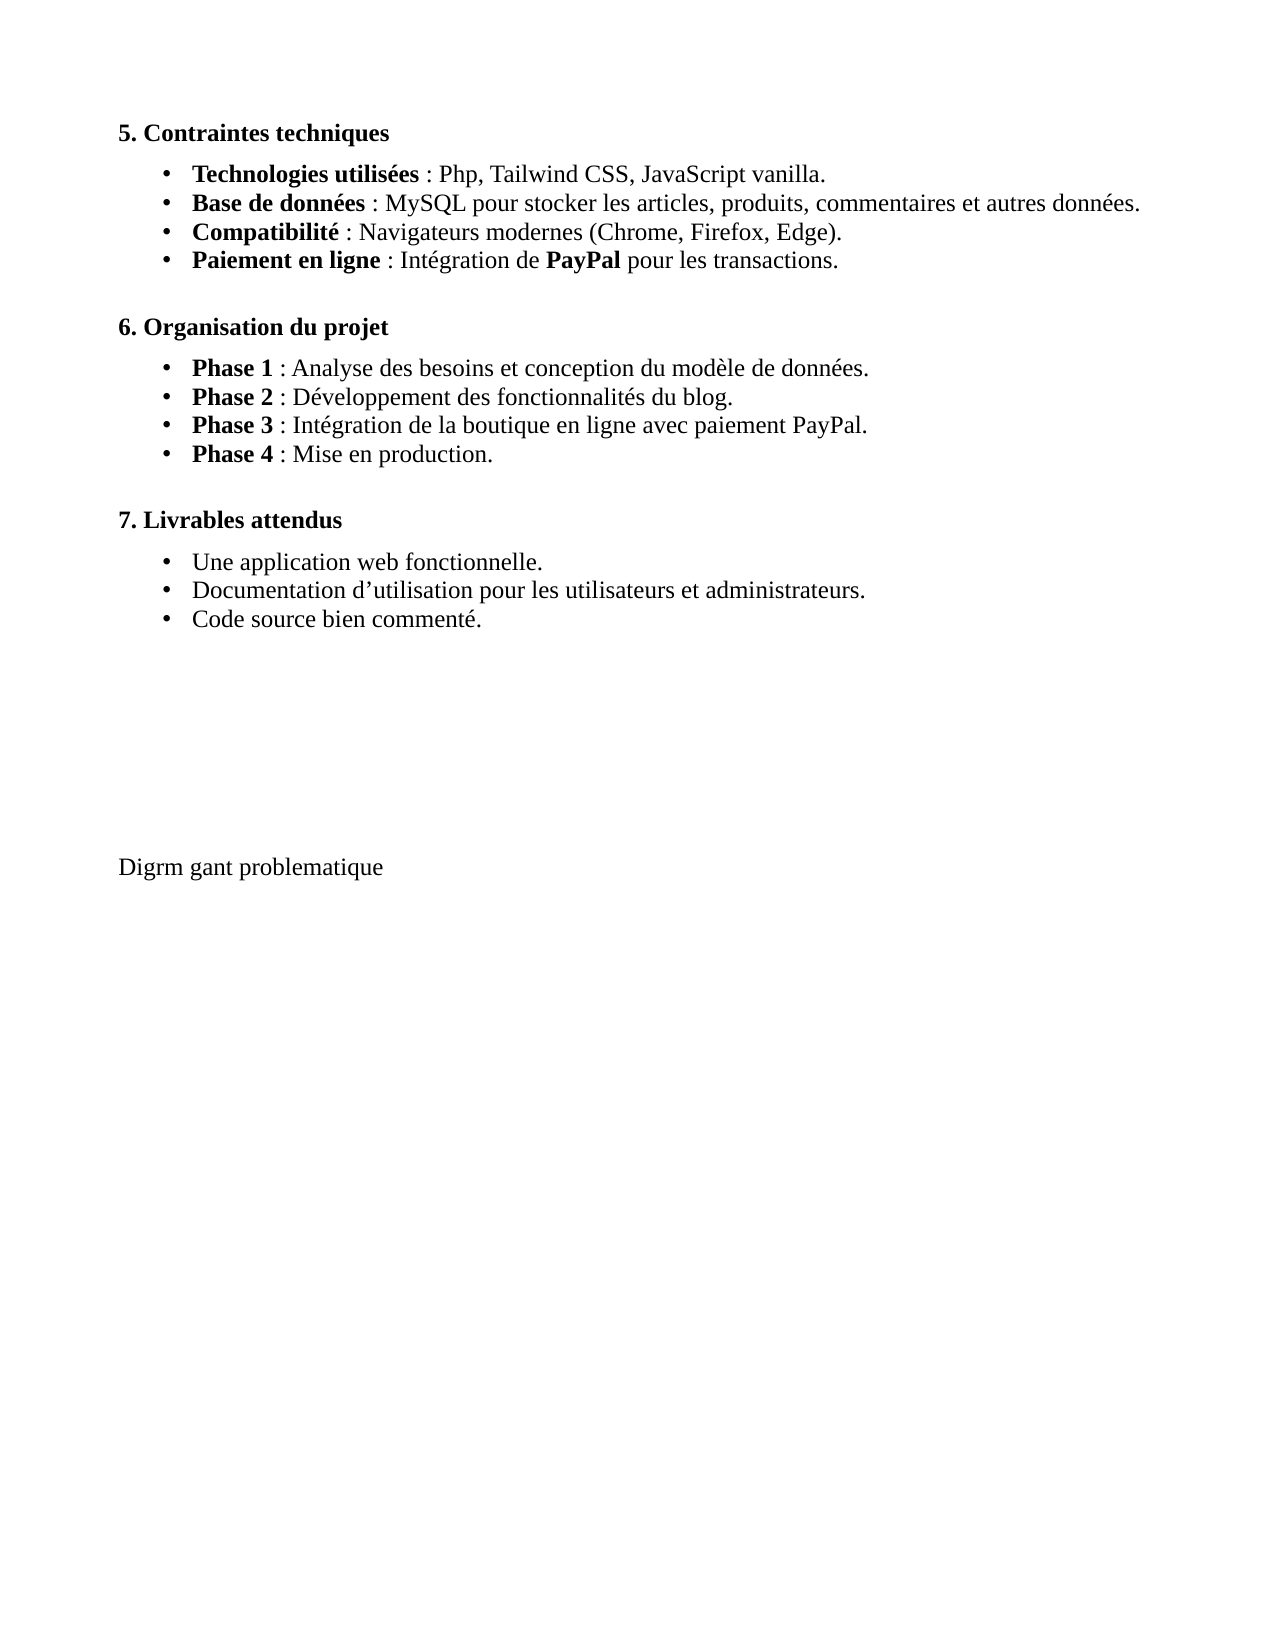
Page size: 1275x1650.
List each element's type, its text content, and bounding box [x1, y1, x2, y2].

list Paiement en ligne : Intégration de PayPal pour les transactions. [162, 246, 1157, 274]
subtitle 6. Organisation du projet [118, 312, 1157, 341]
list Technologies utilisées : Php, Tailwind CSS, JavaScript vanilla. [162, 159, 1157, 188]
list Phase 3 : Intégration de la boutique en ligne avec paiement PayPal. [162, 411, 1157, 439]
list Phase 1 : Analyse des besoins et conception du modèle de données. [162, 353, 1157, 382]
list Base de données : MySQL pour stocker les articles, produits, commentaires et autres données. [162, 188, 1157, 217]
text Digrm gant problematique [118, 852, 1157, 881]
list Compatibilité : Navigateurs modernes (Chrome, Firefox, Edge). [162, 217, 1157, 246]
list Une application web fonctionnelle. [162, 547, 1157, 576]
subtitle 5. Contraintes techniques [118, 118, 1157, 147]
subtitle 7. Livrables attendus [118, 506, 1157, 534]
list Phase 2 : Développement des fonctionnalités du blog. [162, 382, 1157, 411]
list Documentation d’utilisation pour les utilisateurs et administrateurs. [162, 576, 1157, 604]
list Phase 4 : Mise en production. [162, 439, 1157, 468]
list Code source bien commenté. [162, 604, 1157, 633]
